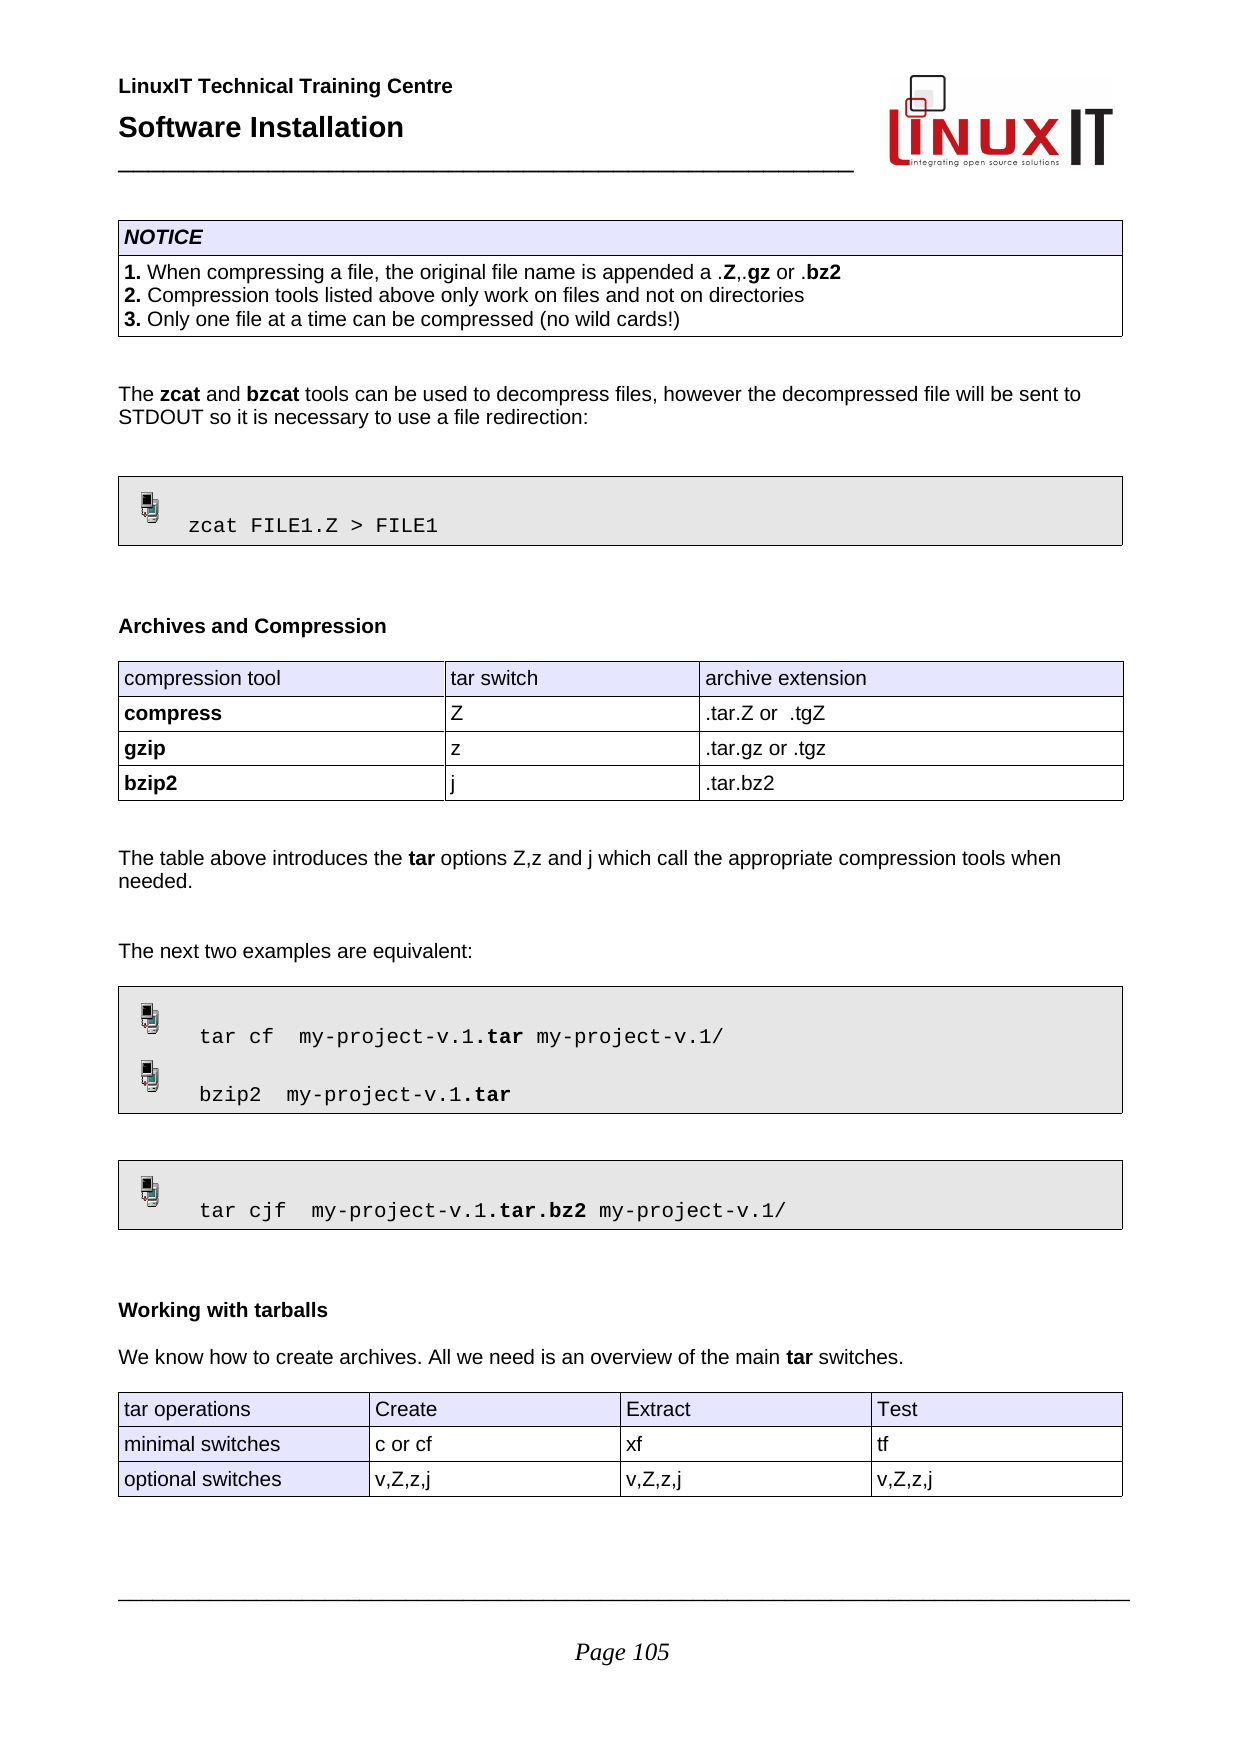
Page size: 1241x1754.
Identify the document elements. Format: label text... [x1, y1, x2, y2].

table_header tar switch [446, 662, 699, 696]
table_header tar operations [119, 1393, 369, 1426]
table_cell gzip [119, 732, 444, 765]
table_cell v,Z,z,j [621, 1462, 871, 1496]
text We know how to create archives. All we need is an overview of the main tar switches. [118, 1345, 1122, 1368]
table_header tar cf my-project-v.1.tar my-project-v.1/ bzip2 my-project-v.1.tar [119, 987, 1122, 1113]
table_cell compress [119, 697, 444, 731]
picture [140, 490, 159, 524]
text The table above introduces the tar options Z,z and j which call the appropriate compression tools when needed. [118, 847, 1122, 893]
table_cell tf [872, 1427, 1122, 1461]
table_header Create [370, 1393, 620, 1426]
table_header zcat FILE1.Z > FILE1 [119, 477, 1122, 545]
table_header archive extension [700, 662, 1123, 696]
table_cell j [446, 766, 699, 800]
text Working with tarballs [118, 1299, 1122, 1322]
text Archives and Compression [118, 615, 1122, 638]
table_header compression tool [119, 662, 444, 696]
table_cell Z [446, 697, 699, 731]
text The zcat and bzcat tools can be used to decompress files, however the decompressed file will be sent to STDOUT so it is necessary to use a file redirection: [118, 383, 1122, 429]
picture [140, 1058, 159, 1093]
table_cell z [446, 732, 699, 765]
table_cell bzip2 [119, 766, 444, 800]
text The next two examples are equivalent: [118, 940, 1122, 963]
table_cell .tar.bz2 [700, 766, 1123, 800]
picture [889, 75, 1113, 169]
table_cell optional switches [119, 1462, 369, 1496]
table_header Extract [621, 1393, 871, 1426]
table_cell v,Z,z,j [370, 1462, 620, 1496]
table_cell xf [621, 1427, 871, 1461]
table_header NOTICE [119, 221, 1122, 255]
picture [140, 1174, 159, 1208]
picture [140, 1001, 159, 1035]
table_cell v,Z,z,j [872, 1462, 1122, 1496]
table_cell .tar.Z or .tgZ [700, 697, 1123, 731]
table_header Test [872, 1393, 1122, 1426]
table_cell 1. When compressing a file, the original file name is appended a .Z,.gz or .bz2 2. Compression tools listed above only work on files and not on directories 3. Only one file at a time can be compressed (no wild cards!) [119, 256, 1122, 336]
table_cell minimal switches [119, 1427, 369, 1461]
table_header tar cjf my-project-v.1.tar.bz2 my-project-v.1/ [119, 1161, 1122, 1229]
table_cell c or cf [370, 1427, 620, 1461]
table_cell .tar.gz or .tgz [700, 732, 1123, 765]
